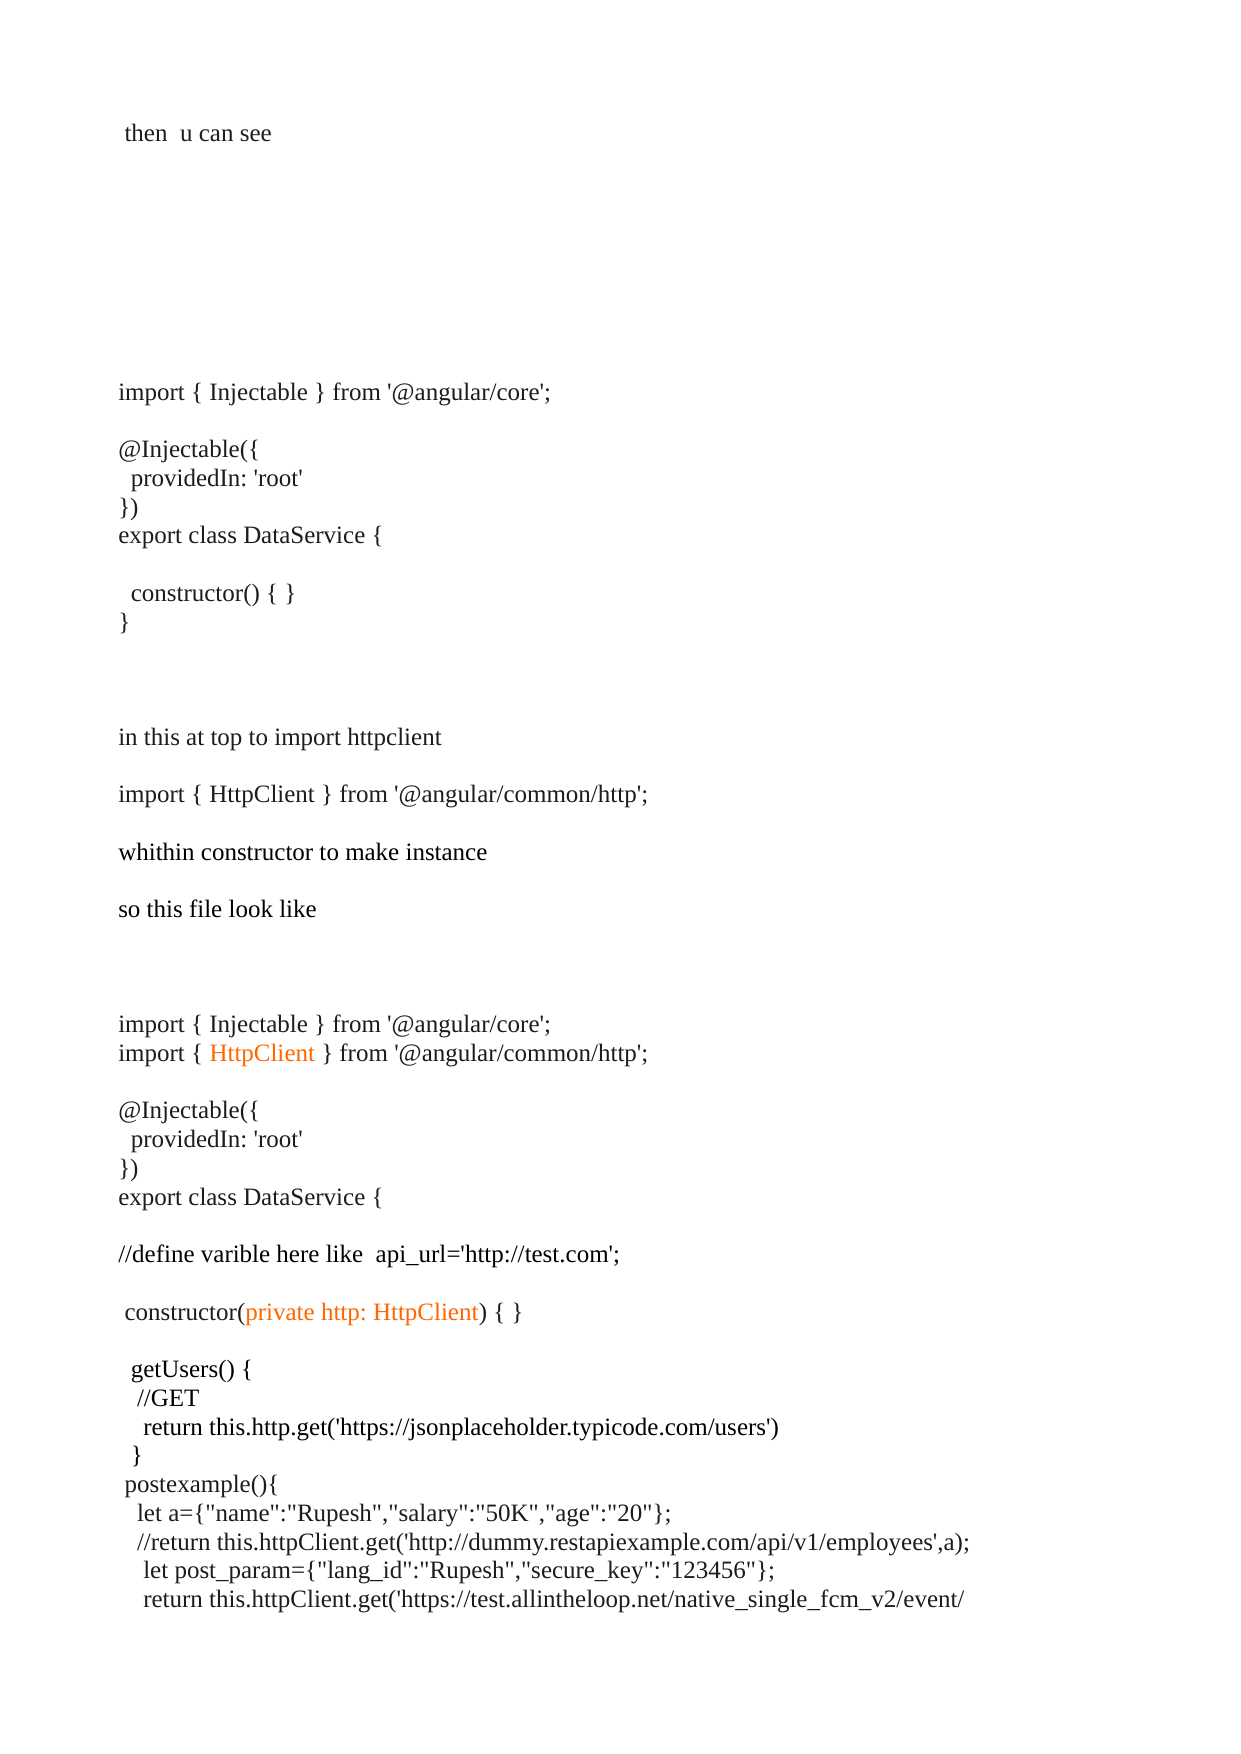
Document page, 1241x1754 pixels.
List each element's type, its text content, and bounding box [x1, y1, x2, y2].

text @Injectable({ [118, 1096, 1122, 1124]
text so this file look like [118, 894, 1122, 923]
text let post_param={"lang_id":"Rupesh","secure_key":"123456"}; [118, 1556, 1122, 1584]
text import { HttpClient } from '@angular/common/http'; [118, 1038, 1122, 1067]
text import { HttpClient } from '@angular/common/http'; [118, 779, 1122, 808]
text providedIn: 'root' [118, 463, 1122, 492]
text providedIn: 'root' [118, 1124, 1122, 1153]
text constructor() { } [118, 578, 1122, 607]
text } [118, 1441, 1122, 1469]
text postexample(){ [118, 1469, 1122, 1498]
text //GET [118, 1383, 1122, 1412]
text import { Injectable } from '@angular/core'; [118, 1009, 1122, 1038]
text //define varible here like api_url='http://test.com'; [118, 1239, 1122, 1268]
text in this at top to import httpclient [118, 722, 1122, 751]
text } [118, 607, 1122, 636]
text return this.http.get('https://jsonplaceholder.typicode.com/users') [118, 1412, 1122, 1441]
text return this.httpClient.get('https://test.allintheloop.net/native_single_fcm_v2/event/ [118, 1584, 1122, 1613]
text whithin constructor to make instance [118, 837, 1122, 866]
text getUsers() { [118, 1354, 1122, 1383]
text export class DataService { [118, 521, 1122, 549]
text //return this.httpClient.get('http://dummy.restapiexample.com/api/v1/employees',a); [118, 1527, 1122, 1556]
text @Injectable({ [118, 434, 1122, 463]
text }) [118, 1153, 1122, 1182]
text import { Injectable } from '@angular/core'; [118, 377, 1122, 406]
text constructor(private http: HttpClient) { } [118, 1297, 1122, 1326]
text then u can see [118, 118, 1122, 147]
text export class DataService { [118, 1182, 1122, 1211]
text }) [118, 492, 1122, 521]
text let a={"name":"Rupesh","salary":"50K","age":"20"}; [118, 1498, 1122, 1527]
